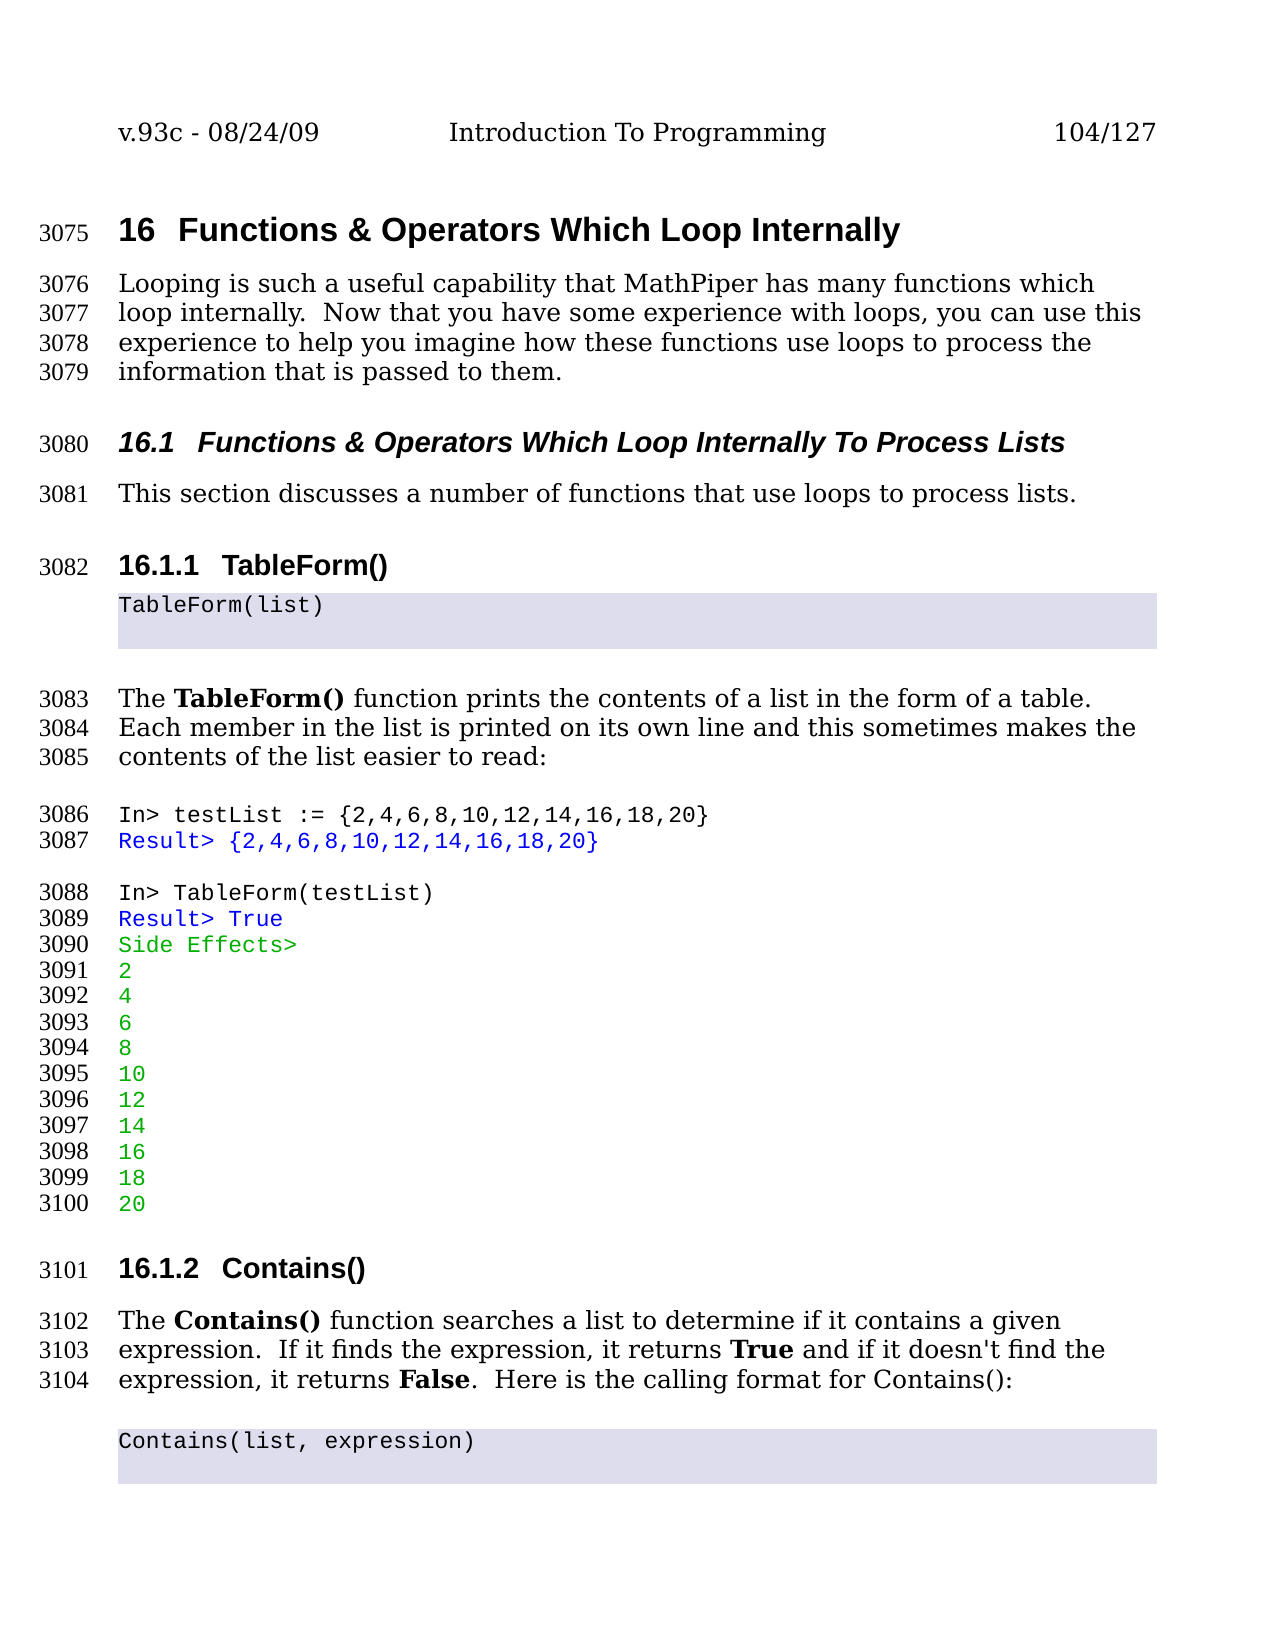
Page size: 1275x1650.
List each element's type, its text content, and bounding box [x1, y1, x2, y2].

text 18 [118, 1166, 1157, 1192]
text The Contains() function searches a list to determine if it contains a given expression. If it finds the expression, it returns True and if it doesn't find the expression, it returns False. Here is the calling format for Contains(): [118, 1306, 1157, 1394]
subtitle Functions & Operators Which Loop Internally To Process Lists [118, 425, 1157, 459]
text In> TableForm(testList) [118, 881, 1157, 907]
text 6 [118, 1011, 1157, 1037]
text 20 [118, 1192, 1157, 1218]
text The TableForm() function prints the contents of a list in the form of a table. Each member in the list is printed on its own line and this sometimes makes the contents of the list easier to read: [118, 684, 1157, 771]
table_header TableForm(list) [118, 593, 1157, 649]
text This section discusses a number of functions that use loops to process lists. [118, 479, 1157, 509]
table_header Contains(list, expression) [118, 1429, 1157, 1484]
subtitle Contains() [118, 1251, 1157, 1285]
text 2 [118, 959, 1157, 985]
text 10 [118, 1063, 1157, 1089]
text Result> {2,4,6,8,10,12,14,16,18,20} [118, 829, 1157, 855]
text 16 [118, 1141, 1157, 1166]
text 8 [118, 1037, 1157, 1063]
subtitle TableForm() [118, 548, 1157, 581]
text 4 [118, 985, 1157, 1011]
text In> testList := {2,4,6,8,10,12,14,16,18,20} [118, 803, 1157, 829]
text Side Effects> [118, 933, 1157, 959]
text Looping is such a useful capability that MathPiper has many functions which loop internally. Now that you have some experience with loops, you can use this experience to help you imagine how these functions use loops to process the information that is passed to them. [118, 269, 1157, 386]
text 12 [118, 1089, 1157, 1114]
text Result> True [118, 907, 1157, 933]
text 14 [118, 1114, 1157, 1141]
subtitle Functions & Operators Which Loop Internally [118, 210, 1157, 248]
